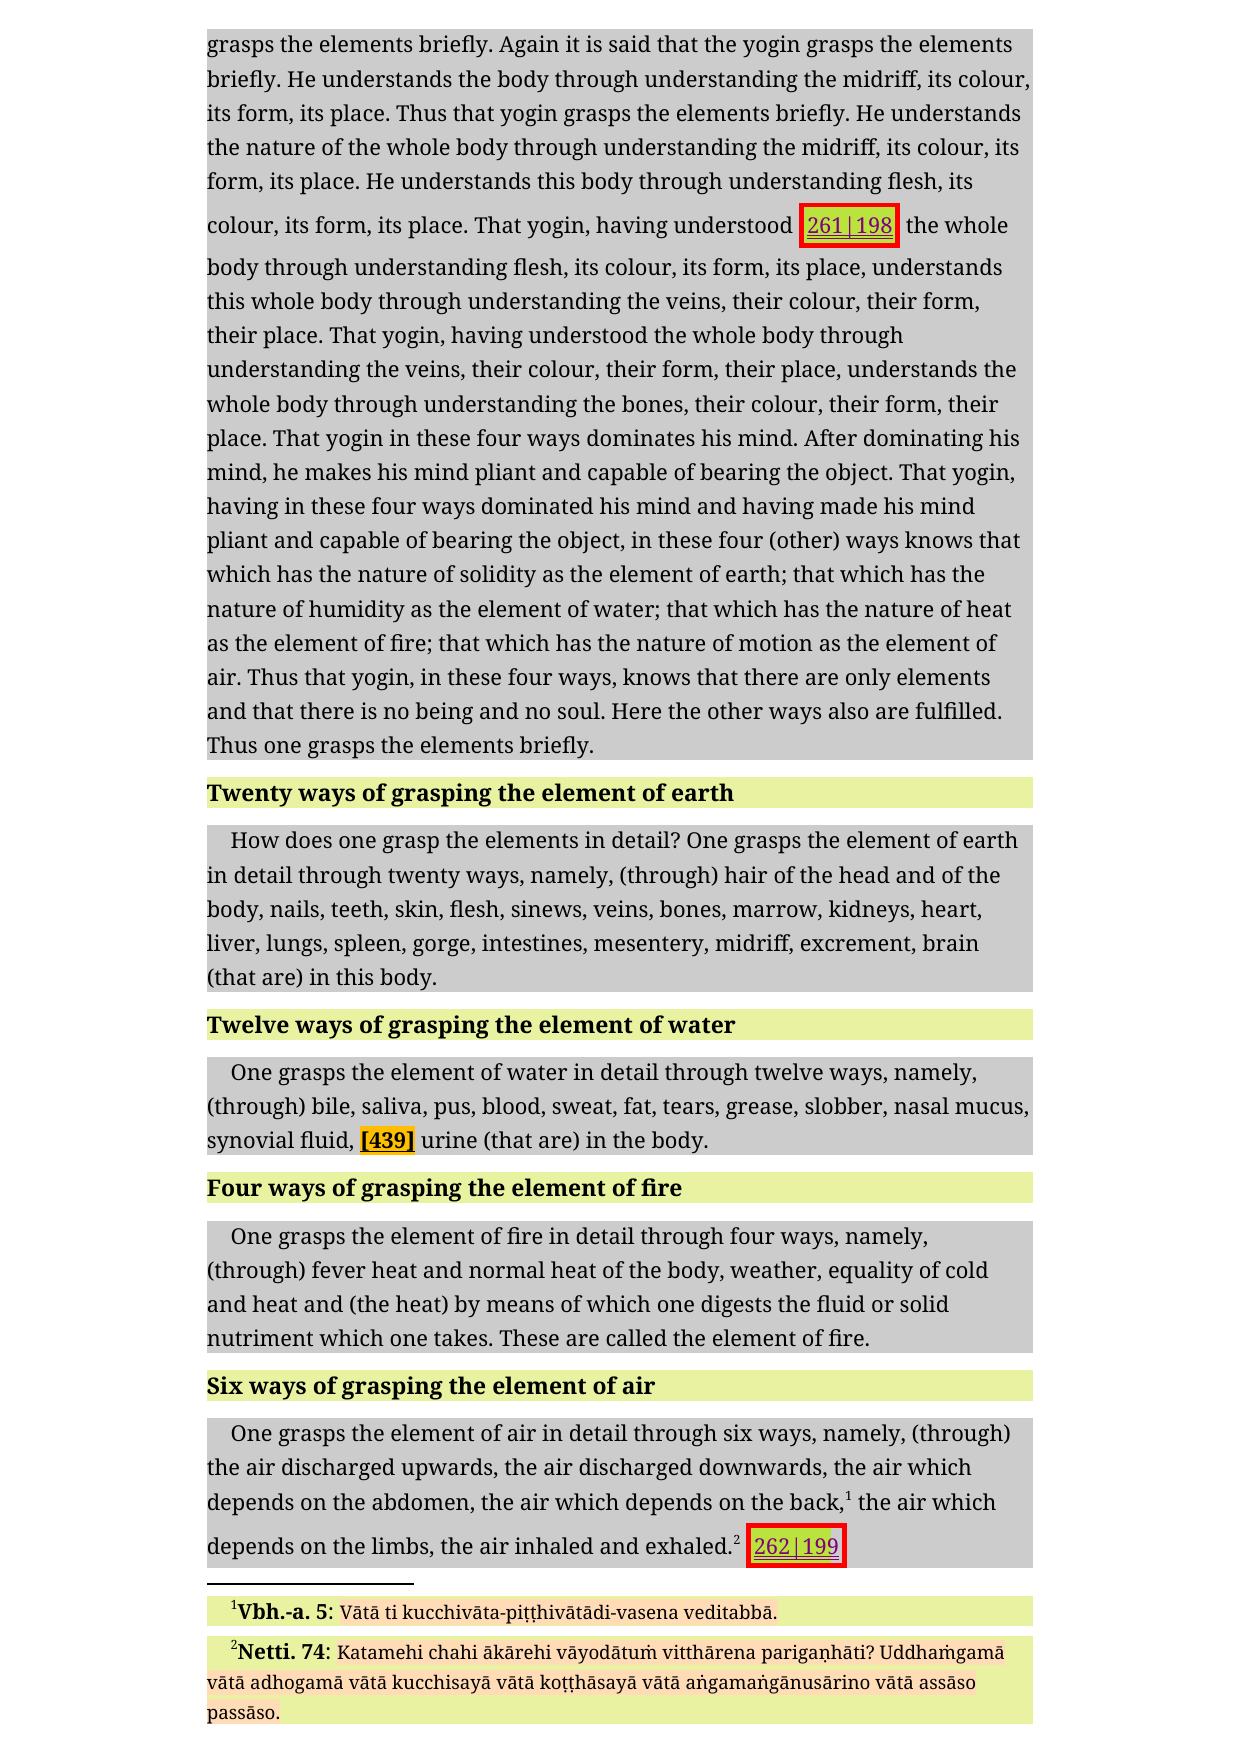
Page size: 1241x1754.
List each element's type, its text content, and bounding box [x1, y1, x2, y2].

subtitle Twenty ways of grasping the element of earth [207, 777, 1033, 808]
subtitle Six ways of grasping the element of air [207, 1370, 1033, 1401]
text How does one grasp the elements in detail? One grasps the element of earth in detail through twenty ways, namely, (through) hair of the head and of the body, nails, teeth, skin, flesh, sinews, veins, bones, marrow, kidneys, heart, liver, lungs, spleen, gorge, intestines, mesentery, midriff, excrement, brain (that are) in this body. [207, 825, 1033, 992]
text grasps the elements briefly. Again it is said that the yogin grasps the elements briefly. He understands the body through understanding the midriff, its colour, its form, its place. Thus that yogin grasps the elements briefly. He understands the nature of the whole body through understanding the midriff, its colour, its form, its place. He understands this body through understanding flesh, its colour, its form, its place. That yogin, having understood 261|198 the whole body through understanding flesh, its colour, its form, its place, understands this whole body through understanding the veins, their colour, their form, their place. That yogin, having understood the whole body through understanding the veins, their colour, their form, their place, understands the whole body through understanding the bones, their colour, their form, their place. That yogin in these four ways dominates his mind. After dominating his mind, he makes his mind pliant and capable of bearing the object. That yogin, having in these four ways dominated his mind and having made his mind pliant and capable of bearing the object, in these four (other) ways knows that which has the nature of solidity as the element of earth; that which has the nature of humidity as the element of water; that which has the nature of heat as the element of fire; that which has the nature of motion as the element of air. Thus that yogin, in these four ways, knows that there are only elements and that there is no being and no soul. Here the other ways also are fulfilled. Thus one grasps the elements briefly. [207, 29, 1033, 760]
text One grasps the element of air in detail through six ways, namely, (through) the air discharged upwards, the air discharged downwards, the air which depends on the abdomen, the air which depends on the back, the air which depends on the limbs, the air inhaled and exhaled. 262|199 [207, 1418, 1033, 1568]
text One grasps the element of fire in detail through four ways, namely, (through) fever heat and normal heat of the body, weather, equality of cold and heat and (the heat) by means of which one digests the fluid or solid nutriment which one takes. These are called the element of fire. [207, 1221, 1033, 1353]
text Netti. 74: Katamehi chahi ākārehi vāyodātuṁ vitthārena parigaṇhāti? Uddhaṁgamā vātā adhogamā vātā kucchisayā vātā koṭṭhāsayā vātā aṅgamaṅgānusārino vātā assāso passāso. [207, 1636, 1033, 1724]
subtitle Four ways of grasping the element of fire [207, 1172, 1033, 1203]
text One grasps the element of water in detail through twelve ways, namely, (through) bile, saliva, pus, blood, sweat, fat, tears, grease, slobber, nasal mucus, synovial fluid, [439] urine (that are) in the body. [207, 1057, 1033, 1155]
text Vbh.-a. 5: Vātā ti kucchivāta-piṭṭhivātādi-vasena veditabbā. [207, 1596, 1033, 1626]
subtitle Twelve ways of grasping the element of water [207, 1009, 1033, 1040]
